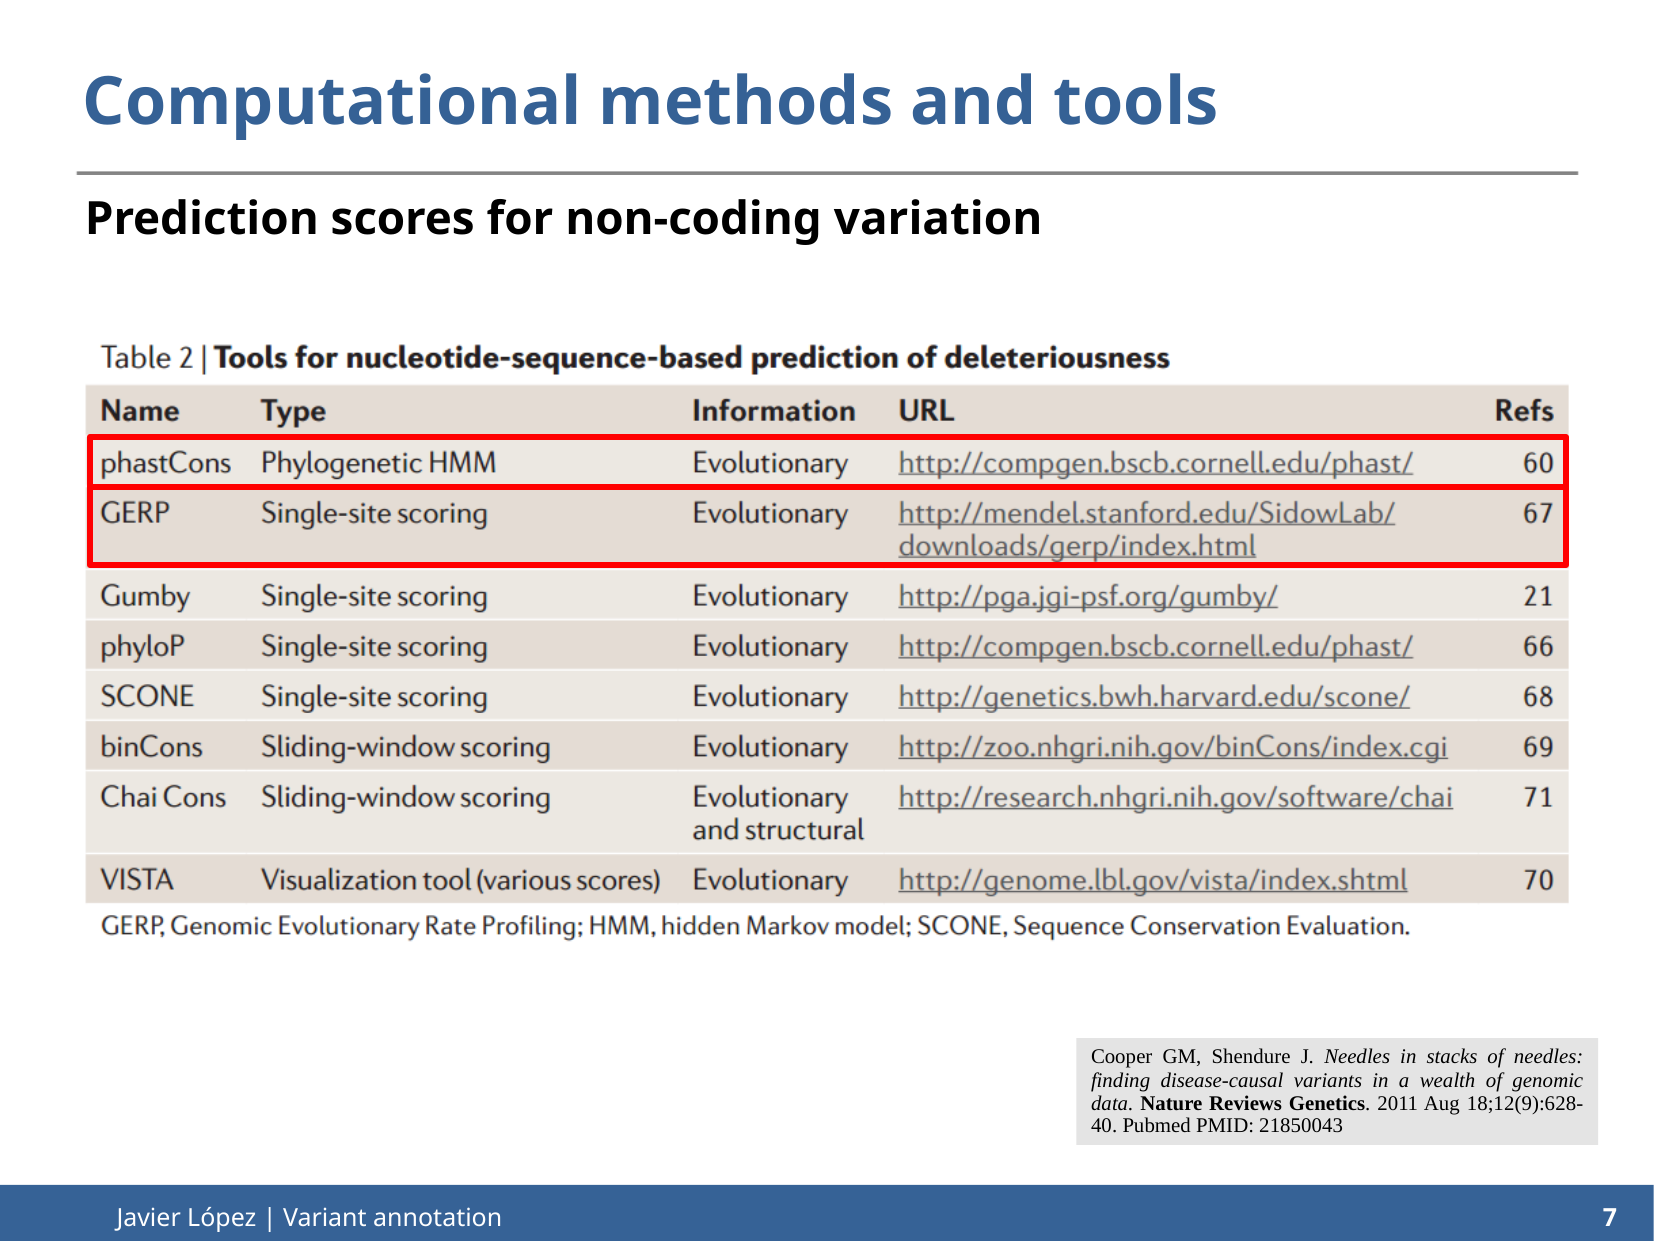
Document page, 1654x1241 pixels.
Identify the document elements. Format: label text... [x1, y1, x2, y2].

text_box Prediction scores for non-coding variation [69, 177, 1172, 246]
text_box Cooper GM, Shendure J. Needles in stacks of needles: finding disease-causal variants in a wealth of genomic data. Nature Reviews Genetics. 2011 Aug 18;12(9):628-40. Pubmed PMID: 21850043 [1076, 1038, 1599, 1145]
picture [79, 338, 1577, 944]
picture [74, 170, 1580, 175]
title Computational methods and tools [82, 49, 1571, 148]
